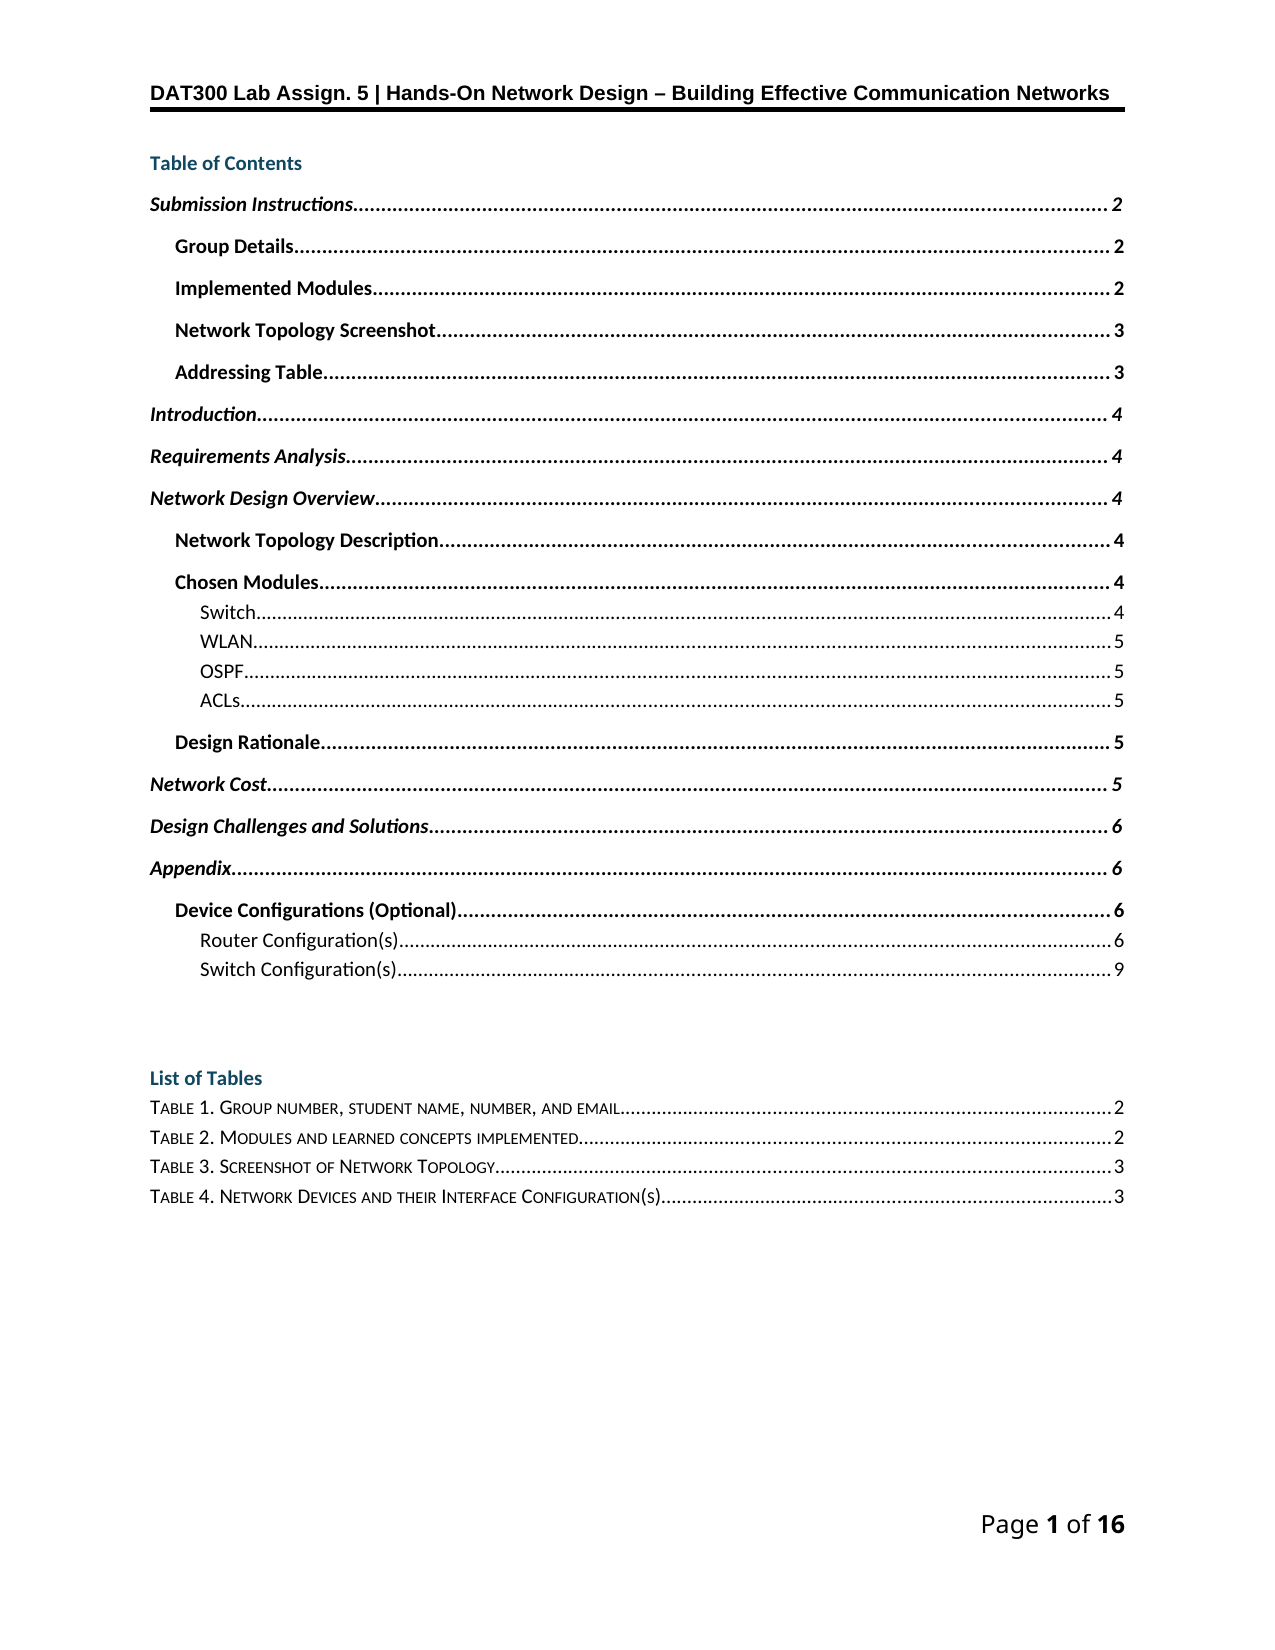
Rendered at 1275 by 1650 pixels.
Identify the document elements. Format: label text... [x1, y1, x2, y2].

text WLAN 5 [200, 628, 1125, 654]
text ACLs 5 [200, 687, 1125, 713]
text OSPF 5 [200, 658, 1125, 683]
text Switch Configuration(s) 9 [200, 956, 1125, 982]
text Router Configuration(s) 6 [200, 927, 1125, 952]
subtitle List of Tables [150, 1065, 1125, 1091]
text Appendix 6 [150, 855, 1125, 881]
text Addressing Table 3 [175, 359, 1125, 385]
text Switch 4 [200, 599, 1125, 624]
text Table 2. Modules and learned concepts implemented 2 [150, 1124, 1125, 1149]
text Table 1. Group number, student name, number, and email 2 [150, 1094, 1125, 1120]
text Submission Instructions 2 [150, 192, 1125, 217]
text Design Rationale 5 [175, 729, 1125, 755]
text Device Configurations (Optional) 6 [175, 897, 1125, 923]
text Table 4. Network Devices and their Interface Configuration(s) 3 [150, 1183, 1125, 1208]
text Network Topology Description 4 [175, 527, 1125, 553]
subtitle Table of Contents [150, 150, 1125, 175]
text Network Topology Screenshot 3 [175, 318, 1125, 343]
text Introduction 4 [150, 402, 1125, 427]
text Chosen Modules 4 [175, 569, 1125, 595]
text Requirements Analysis 4 [150, 443, 1125, 469]
text Implemented Modules 2 [175, 276, 1125, 301]
text Group Details 2 [175, 234, 1125, 259]
text Network Design Overview 4 [150, 486, 1125, 511]
text Table 3. Screenshot of Network Topology 3 [150, 1153, 1125, 1179]
text Design Challenges and Solutions 6 [150, 813, 1125, 839]
text Network Cost 5 [150, 771, 1125, 797]
